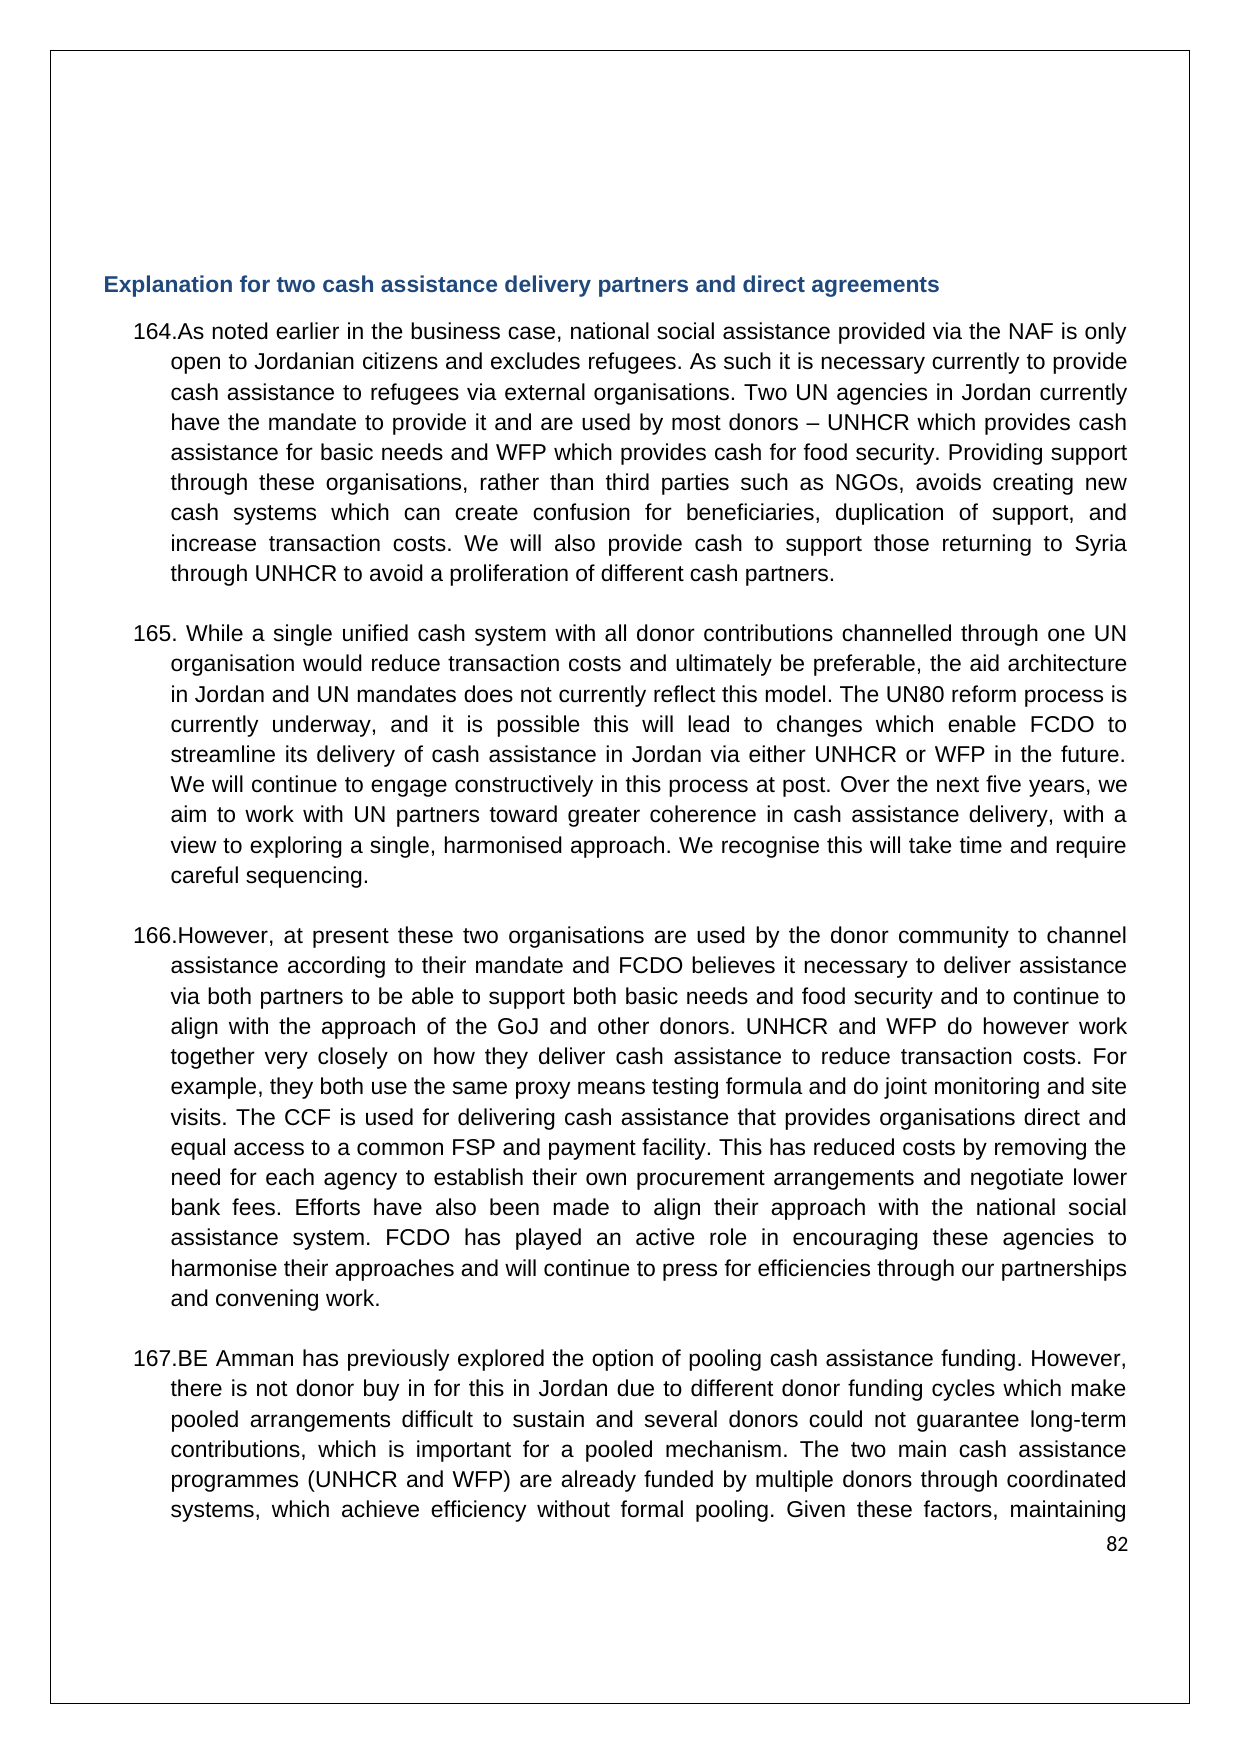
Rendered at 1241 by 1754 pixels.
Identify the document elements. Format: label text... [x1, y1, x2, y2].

list While a single unified cash system with all donor contributions channelled through one UN organisation would reduce transaction costs and ultimately be preferable, the aid architecture in Jordan and UN mandates does not currently reflect this model. The UN80 reform process is currently underway, and it is possible this will lead to changes which enable FCDO to streamline its delivery of cash assistance in Jordan via either UNHCR or WFP in the future. We will continue to engage constructively in this process at post. Over the next five years, we aim to work with UN partners toward greater coherence in cash assistance delivery, with a view to exploring a single, harmonised approach. We recognise this will take time and require careful sequencing. [133, 620, 1128, 888]
list As noted earlier in the business case, national social assistance provided via the NAF is only open to Jordanian citizens and excludes refugees. As such it is necessary currently to provide cash assistance to refugees via external organisations. Two UN agencies in Jordan currently have the mandate to provide it and are used by most donors – UNHCR which provides cash assistance for basic needs and WFP which provides cash for food security. Providing support through these organisations, rather than third parties such as NGOs, avoids creating new cash systems which can create confusion for beneficiaries, duplication of support, and increase transaction costs. We will also provide cash to support those returning to Syria through UNHCR to avoid a proliferation of different cash partners. [133, 318, 1128, 586]
text Explanation for two cash assistance delivery partners and direct agreements [103, 271, 1128, 298]
list BE Amman has previously explored the option of pooling cash assistance funding. However, there is not donor buy in for this in Jordan due to different donor funding cycles which make pooled arrangements difficult to sustain and several donors could not guarantee long-term contributions, which is important for a pooled mechanism. The two main cash assistance programmes (UNHCR and WFP) are already funded by multiple donors through coordinated systems, which achieve efficiency without formal pooling. Given these factors, maintaining [133, 1345, 1128, 1523]
list However, at present these two organisations are used by the donor community to channel assistance according to their mandate and FCDO believes it necessary to deliver assistance via both partners to be able to support both basic needs and food security and to continue to align with the approach of the GoJ and other donors. UNHCR and WFP do however work together very closely on how they deliver cash assistance to reduce transaction costs. For example, they both use the same proxy means testing formula and do joint monitoring and site visits. The CCF is used for delivering cash assistance that provides organisations direct and equal access to a common FSP and payment facility. This has reduced costs by removing the need for each agency to establish their own procurement arrangements and negotiate lower bank fees. Efforts have also been made to align their approach with the national social assistance system. FCDO has played an active role in encouraging these agencies to harmonise their approaches and will continue to press for efficiencies through our partnerships and convening work. [133, 922, 1128, 1311]
